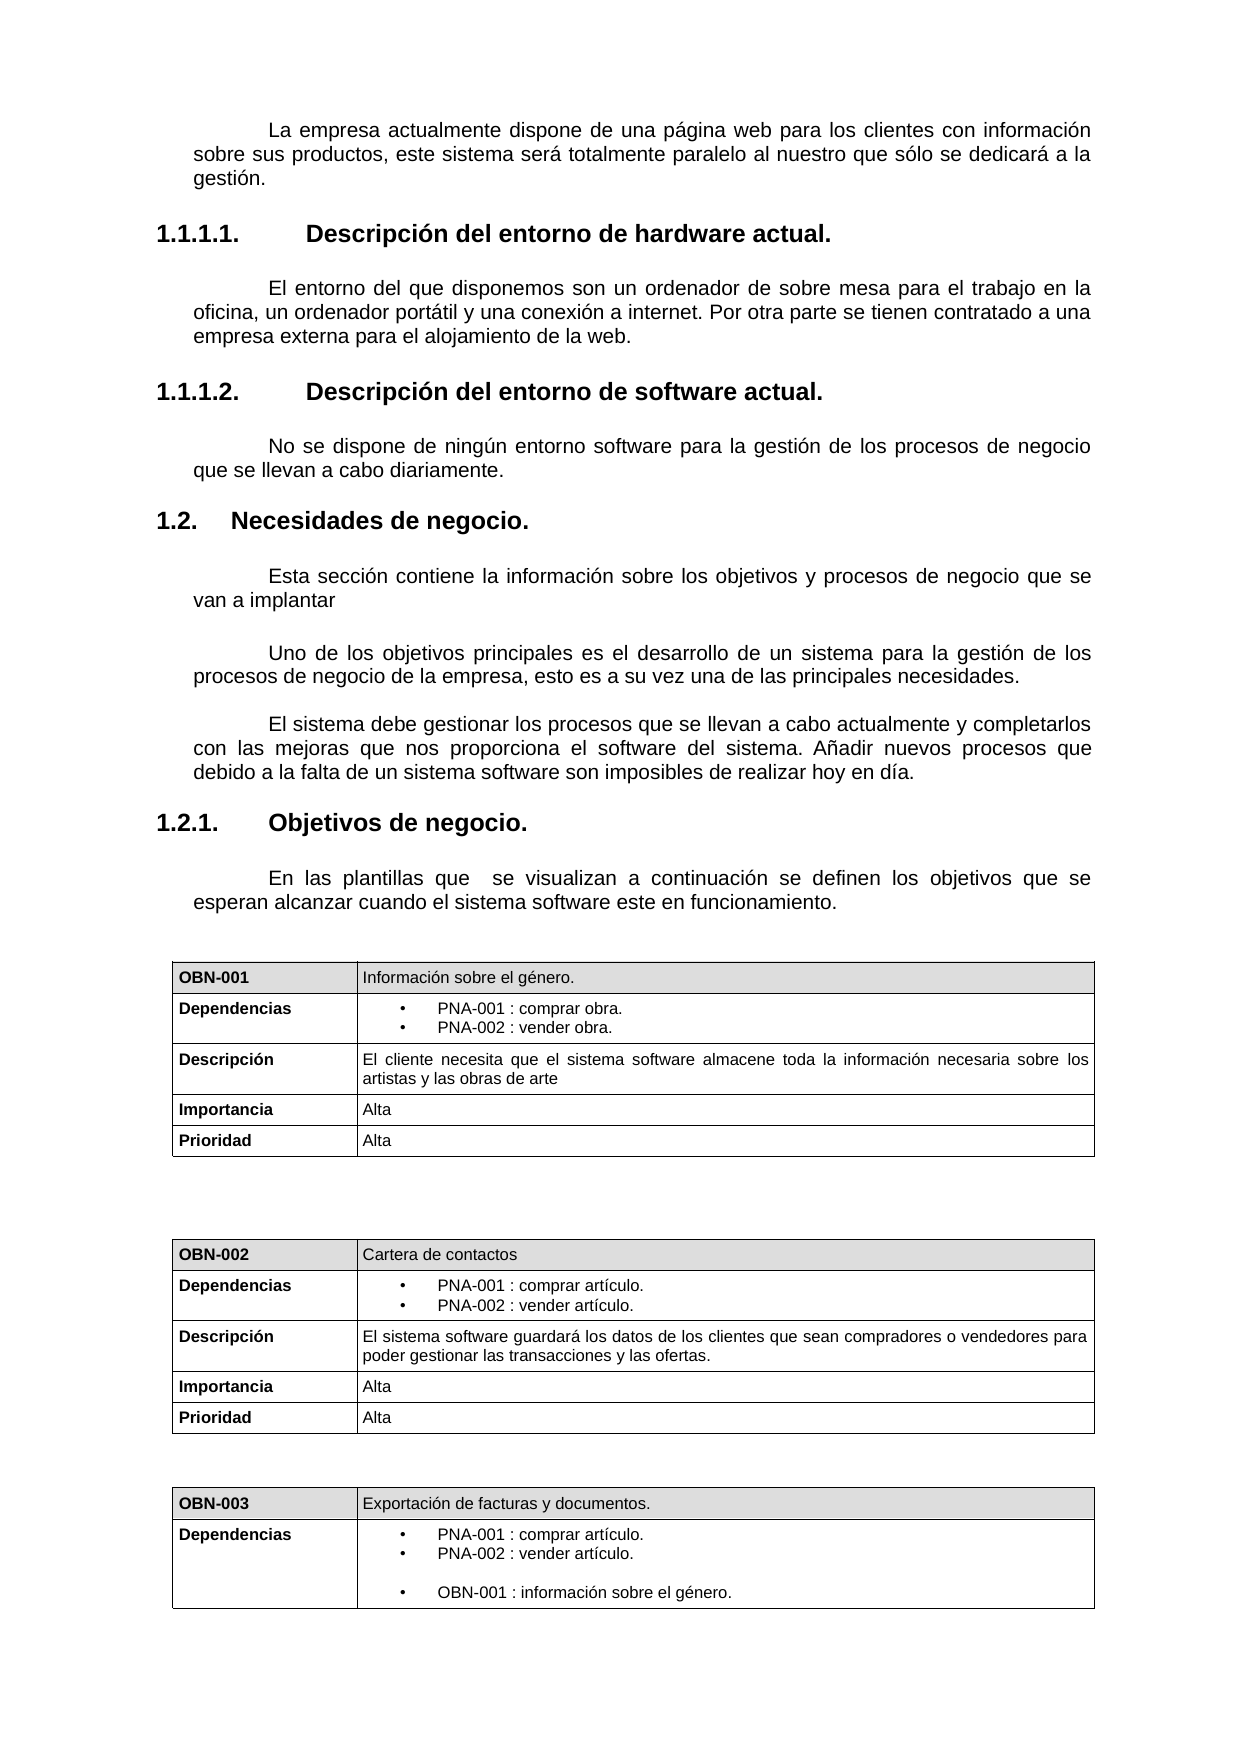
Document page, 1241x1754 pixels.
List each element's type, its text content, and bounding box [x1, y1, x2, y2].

table_cell Descripción [173, 1044, 357, 1093]
text El entorno del que disponemos son un ordenador de sobre mesa para el trabajo en la oficina, un ordenador portátil y una conexión a internet. Por otra parte se tienen contratado a una empresa externa para el alojamiento de la web. [193, 276, 1093, 348]
table_cell Descripción [173, 1321, 357, 1371]
table_cell Dependencias [173, 994, 357, 1043]
list Descripción del entorno de hardware actual. [156, 219, 1093, 247]
table_cell Importancia [173, 1095, 357, 1124]
list Descripción del entorno de software actual. [156, 377, 1093, 406]
text En las plantillas que se visualizan a continuación se definen los objetivos que se esperan alcanzar cuando el sistema software este en funcionamiento. [193, 866, 1093, 913]
text Uno de los objetivos principales es el desarrollo de un sistema para la gestión de los procesos de negocio de la empresa, esto es a su vez una de las principales necesidades. [193, 640, 1093, 688]
table_cell Prioridad [173, 1403, 357, 1433]
table_cell El sistema software guardará los datos de los clientes que sean compradores o vendedores para poder gestionar las transacciones y las ofertas. [358, 1321, 1094, 1371]
table_cell PNA-001 : comprar artículo. PNA-002 : vender artículo. OBN-001 : información sobre el género. [358, 1520, 1094, 1607]
table_header OBN-003 [173, 1488, 357, 1518]
table_cell Dependencias [173, 1520, 357, 1607]
table_cell Prioridad [173, 1126, 357, 1156]
table_header OBN-001 [173, 963, 357, 993]
text Esta sección contiene la información sobre los objetivos y procesos de negocio que se van a implantar [193, 564, 1093, 612]
table_header Exportación de facturas y documentos. [358, 1488, 1094, 1518]
table_cell Alta [358, 1372, 1094, 1402]
list Necesidades de negocio. [156, 506, 1093, 535]
table_cell PNA-001 : comprar obra. PNA-002 : vender obra. [358, 994, 1094, 1043]
table_header Cartera de contactos [358, 1240, 1094, 1270]
table_cell Alta [358, 1403, 1094, 1433]
table_cell Alta [358, 1095, 1094, 1124]
text No se dispone de ningún entorno software para la gestión de los procesos de negocio que se llevan a cabo diariamente. [193, 434, 1093, 482]
table_cell PNA-001 : comprar artículo. PNA-002 : vender artículo. [358, 1271, 1094, 1320]
text La empresa actualmente dispone de una página web para los clientes con información sobre sus productos, este sistema será totalmente paralelo al nuestro que sólo se dedicará a la gestión. [193, 118, 1093, 190]
table_header Información sobre el género. [358, 963, 1094, 993]
table_cell El cliente necesita que el sistema software almacene toda la información necesaria sobre los artistas y las obras de arte [358, 1044, 1094, 1093]
list Objetivos de negocio. [156, 808, 1093, 837]
table_cell Importancia [173, 1372, 357, 1402]
table_cell Dependencias [173, 1271, 357, 1320]
table_cell Alta [358, 1126, 1094, 1156]
text El sistema debe gestionar los procesos que se llevan a cabo actualmente y completarlos con las mejoras que nos proporciona el software del sistema. Añadir nuevos procesos que debido a la falta de un sistema software son imposibles de realizar hoy en día. [193, 712, 1093, 784]
table_header OBN-002 [173, 1240, 357, 1270]
